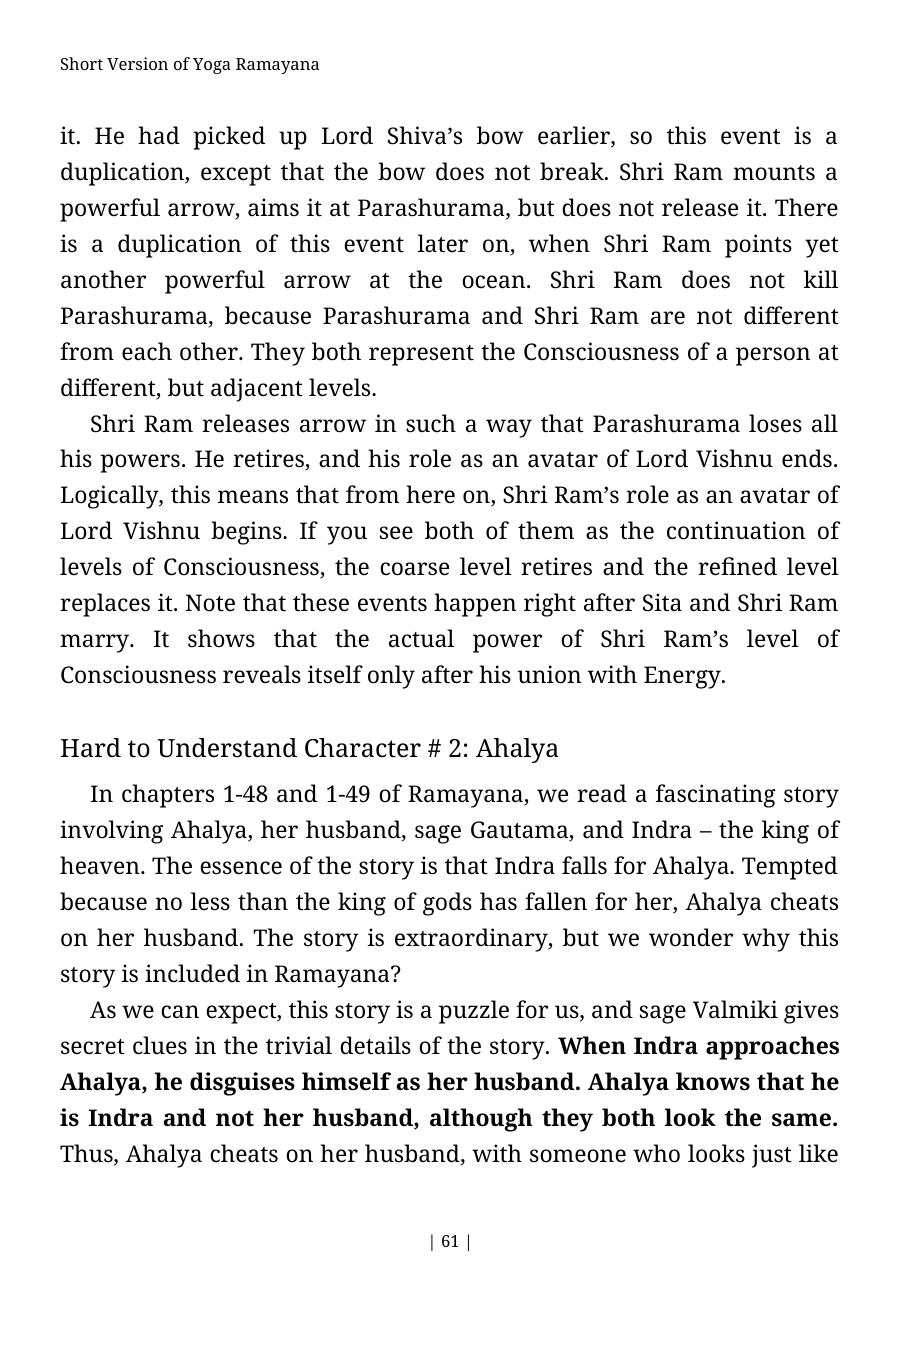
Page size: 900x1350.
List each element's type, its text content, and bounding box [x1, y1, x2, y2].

text it. He had picked up Lord Shiva’s bow earlier, so this event is a duplication, except that the bow does not break. Shri Ram mounts a powerful arrow, aims it at Parashurama, but does not release it. There is a duplication of this event later on, when Shri Ram points yet another powerful arrow at the ocean. Shri Ram does not kill Parashurama, because Parashurama and Shri Ram are not different from each other. They both represent the Consciousness of a person at different, but adjacent levels. [60, 120, 840, 403]
text In chapters 1-48 and 1-49 of Ramayana, we read a fascinating story involving Ahalya, her husband, sage Gautama, and Indra – the king of heaven. The essence of the story is that Indra falls for Ahalya. Tempted because no less than the king of gods has fallen for her, Ahalya cheats on her husband. The story is extraordinary, but we wonder why this story is included in Ramayana? [60, 778, 840, 989]
subtitle Hard to Understand Character # 2: Ahalya [60, 731, 840, 765]
text Shri Ram releases arrow in such a way that Parashurama loses all his powers. He retires, and his role as an avatar of Lord Vishnu ends. Logically, this means that from here on, Shri Ram’s role as an avatar of Lord Vishnu begins. If you see both of them as the continuation of levels of Consciousness, the coarse level retires and the refined level replaces it. Note that these events happen right after Sita and Shri Ram marry. It shows that the actual power of Shri Ram’s level of Consciousness reveals itself only after his union with Energy. [60, 407, 840, 690]
text As we can expect, this story is a puzzle for us, and sage Valmiki gives secret clues in the trivial details of the story. When Indra approaches Ahalya, he disguises himself as her husband. Ahalya knows that he is Indra and not her husband, although they both look the same. Thus, Ahalya cheats on her husband, with someone who looks just like [60, 994, 840, 1169]
